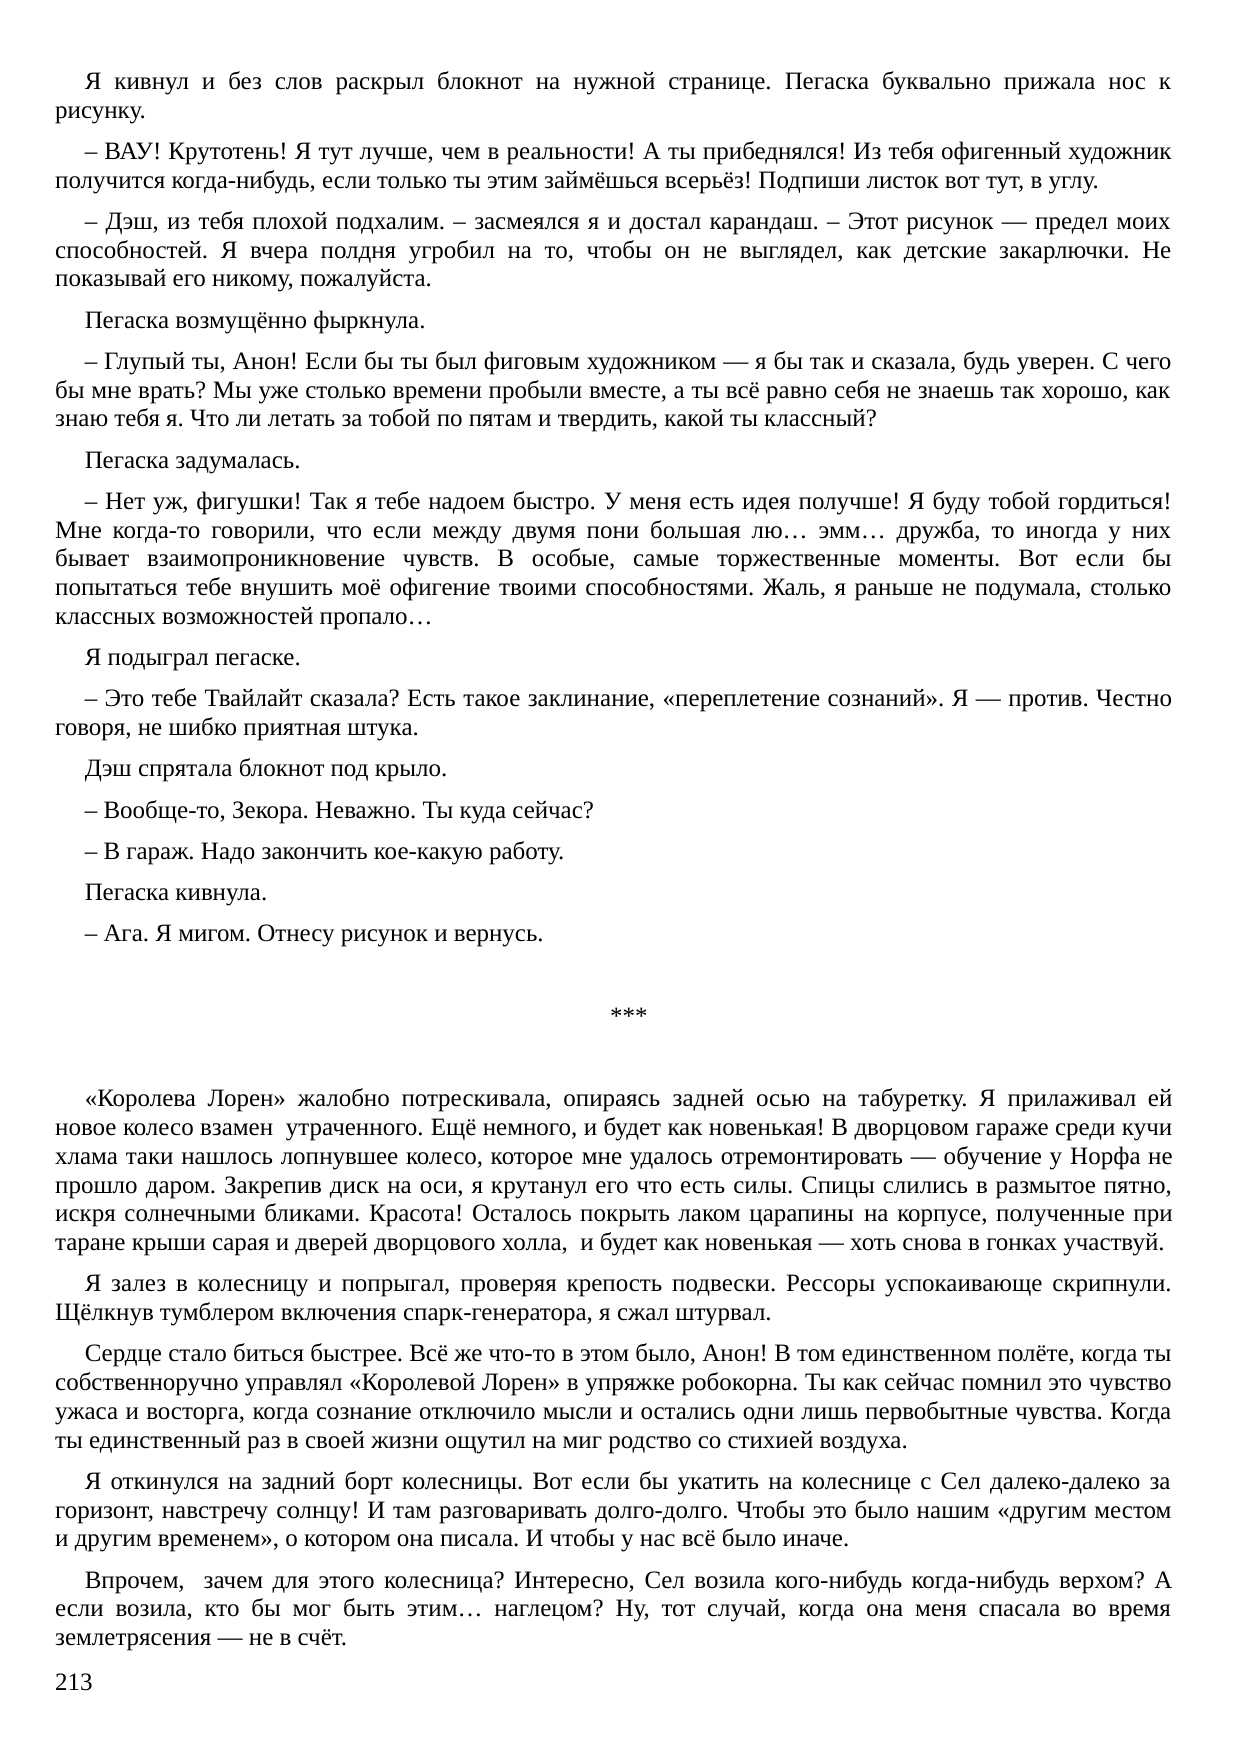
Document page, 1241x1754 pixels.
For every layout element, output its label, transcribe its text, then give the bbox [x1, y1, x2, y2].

text «Королева Лорен» жалобно потрескивала, опираясь задней осью на табуретку. Я прилаживал ей новое колесо взамен утраченного. Ещё немного, и будет как новенькая! В дворцовом гараже среди кучи хлама таки нашлось лопнувшее колесо, которое мне удалось отремонтировать — обучение у Норфа не прошло даром. Закрепив диск на оси, я крутанул его что есть силы. Спицы слились в размытое пятно, искря солнечными бликами. Красота! Осталось покрыть лаком царапины на корпусе, полученные при таране крыши сарая и дверей дворцового холла, и будет как новенькая — хоть снова в гонках участвуй. [55, 1083, 1173, 1256]
text – В гараж. Надо закончить кое-какую работу. [55, 836, 1173, 865]
text – Дэш, из тебя плохой подхалим. – засмеялся я и достал карандаш. – Этот рисунок — предел моих способностей. Я вчера полдня угробил на то, чтобы он не выглядел, как детские закарлючки. Не показывай его никому, пожалуйста. [55, 206, 1173, 292]
text *** [55, 1001, 1173, 1030]
text Я кивнул и без слов раскрыл блокнот на нужной странице. Пегаска буквально прижала нос к рисунку. [55, 66, 1173, 123]
text Впрочем, зачем для этого колесница? Интересно, Сел возила кого-нибудь когда-нибудь верхом? А если возила, кто бы мог быть этим… наглецом? Ну, тот случай, когда она меня спасала во время землетрясения — не в счёт. [55, 1565, 1173, 1651]
text – Вообще-то, Зекора. Неважно. Ты куда сейчас? [55, 795, 1173, 823]
text – Это тебе Твайлайт сказала? Есть такое заклинание, «переплетение сознаний». Я — против. Честно говоря, не шибко приятная штука. [55, 683, 1173, 741]
text Пегаска возмущённо фыркнула. [55, 305, 1173, 333]
text – ВАУ! Крутотень! Я тут лучше, чем в реальности! А ты прибеднялся! Из тебя офигенный художник получится когда-нибудь, если только ты этим займёшься всерьёз! Подпиши листок вот тут, в углу. [55, 136, 1173, 193]
text Дэш спрятала блокнот под крыло. [55, 753, 1173, 782]
text Я залез в колесницу и попрыгал, проверяя крепость подвески. Рессоры успокаивающе скрипнули. Щёлкнув тумблером включения спарк-генератора, я сжал штурвал. [55, 1268, 1173, 1326]
text – Ага. Я мигом. Отнесу рисунок и вернусь. [55, 918, 1173, 947]
text – Глупый ты, Анон! Если бы ты был фиговым художником — я бы так и сказала, будь уверен. С чего бы мне врать? Мы уже столько времени пробыли вместе, а ты всё равно себя не знаешь так хорошо, как знаю тебя я. Что ли летать за тобой по пятам и твердить, какой ты классный? [55, 346, 1173, 432]
text – Нет уж, фигушки! Так я тебе надоем быстро. У меня есть идея получше! Я буду тобой гордиться! Мне когда-то говорили, что если между двумя пони большая лю… эмм… дружба, то иногда у них бывает взаимопроникновение чувств. В особые, самые торжественные моменты. Вот если бы попытаться тебе внушить моё офигение твоими способностями. Жаль, я раньше не подумала, столько классных возможностей пропало… [55, 486, 1173, 630]
text Я откинулся на задний борт колесницы. Вот если бы укатить на колеснице с Сел далеко-далеко за горизонт, навстречу солнцу! И там разговаривать долго-долго. Чтобы это было нашим «другим местом и другим временем», о котором она писала. И чтобы у нас всё было иначе. [55, 1466, 1173, 1552]
text Пегаска кивнула. [55, 877, 1173, 906]
text Сердце стало биться быстрее. Всё же что-то в этом было, Анон! В том единственном полёте, когда ты собственноручно управлял «Королевой Лорен» в упряжке робокорна. Ты как сейчас помнил это чувство ужаса и восторга, когда сознание отключило мысли и остались одни лишь первобытные чувства. Когда ты единственный раз в своей жизни ощутил на миг родство со стихией воздуха. [55, 1338, 1173, 1453]
text Я подыграл пегаске. [55, 642, 1173, 671]
text Пегаска задумалась. [55, 445, 1173, 473]
